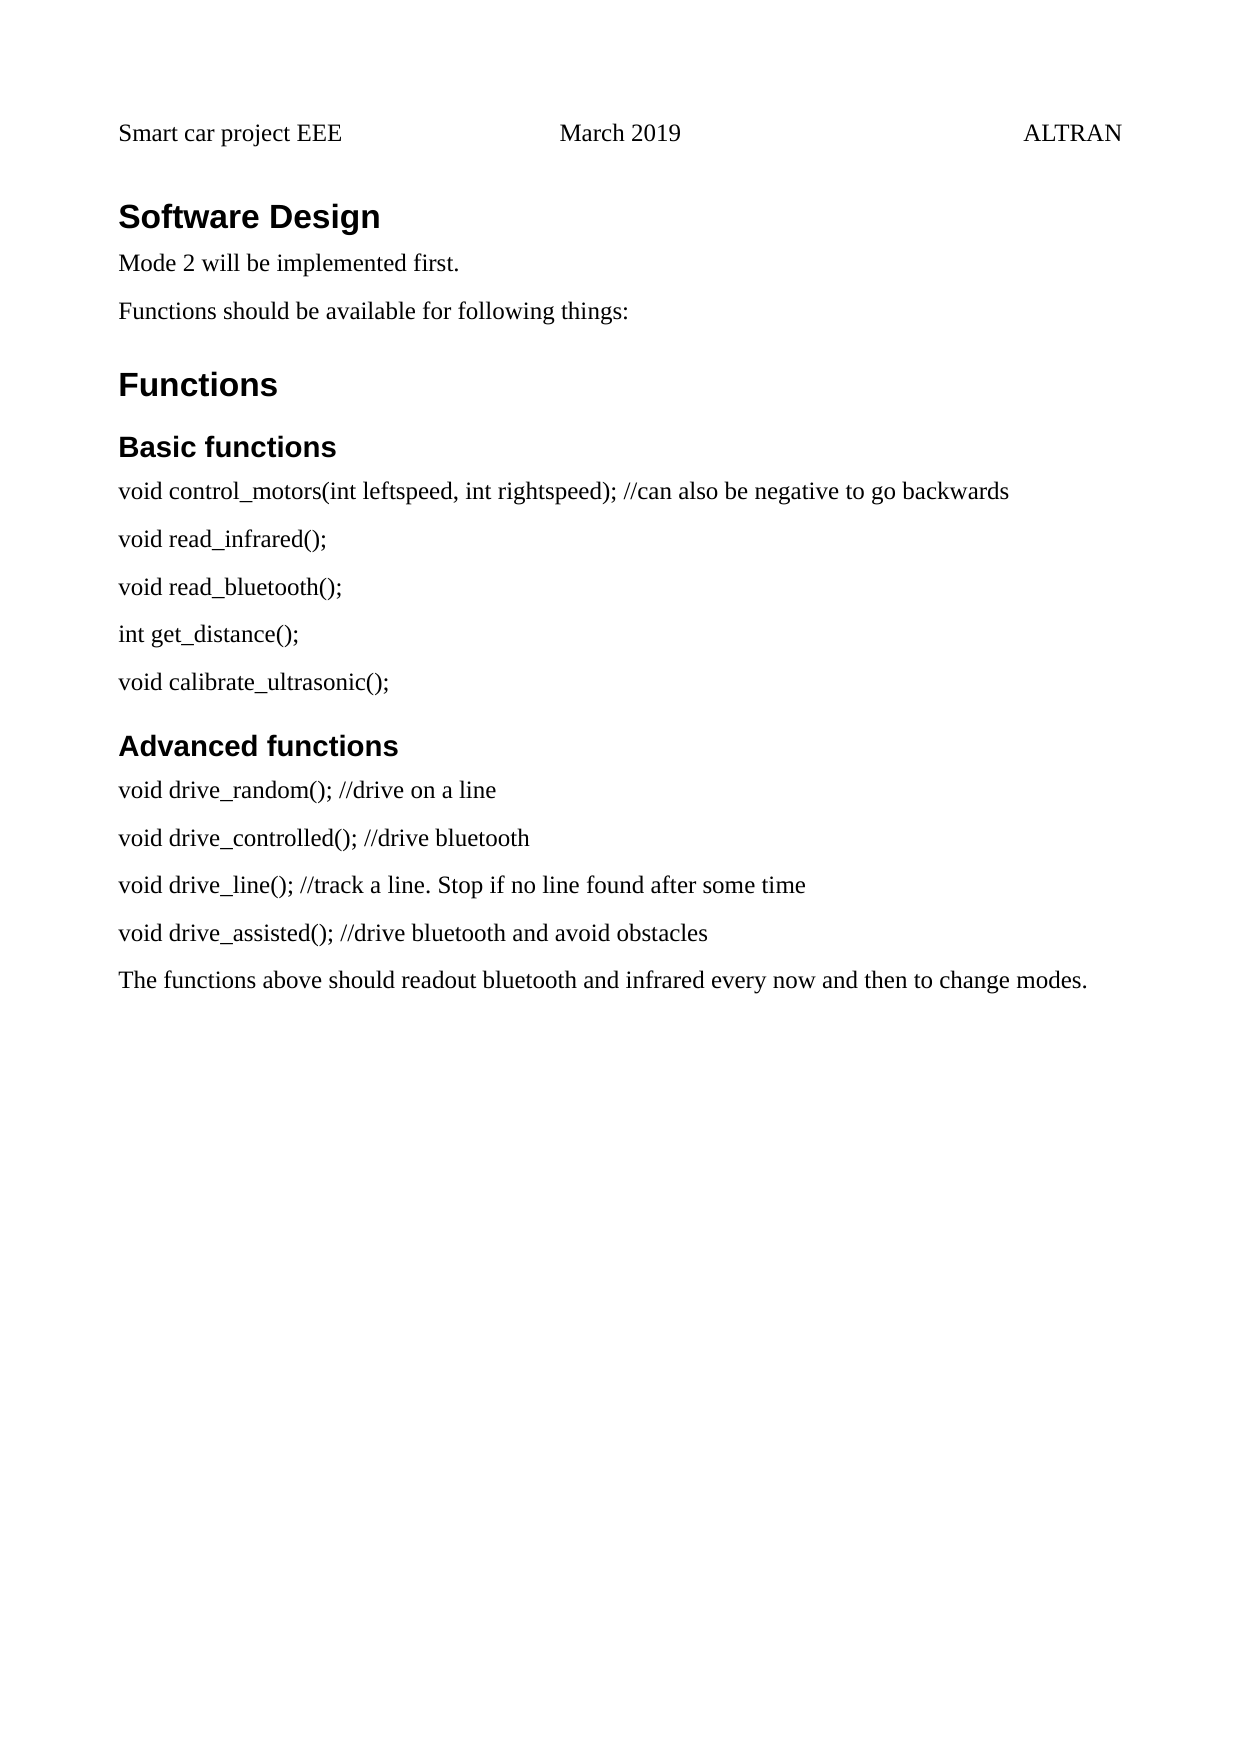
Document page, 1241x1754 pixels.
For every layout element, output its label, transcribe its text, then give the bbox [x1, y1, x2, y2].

text void control_motors(int leftspeed, int rightspeed); //can also be negative to go backwards [118, 476, 1122, 505]
text void read_infrared(); [118, 524, 1122, 553]
text void drive_random(); //drive on a line [118, 775, 1122, 804]
text void drive_assisted(); //drive bluetooth and avoid obstacles [118, 918, 1122, 947]
text void read_bluetooth(); [118, 572, 1122, 600]
text The functions above should readout bluetooth and infrared every now and then to change modes. [118, 966, 1122, 994]
text Functions should be available for following things: [118, 296, 1122, 325]
text void drive_line(); //track a line. Stop if no line found after some time [118, 870, 1122, 899]
subtitle Basic functions [118, 430, 1122, 464]
subtitle Software Design [118, 197, 1122, 236]
text void drive_controlled(); //drive bluetooth [118, 823, 1122, 852]
text Mode 2 will be implemented first. [118, 248, 1122, 277]
text int get_distance(); [118, 619, 1122, 648]
text void calibrate_ultrasonic(); [118, 667, 1122, 696]
subtitle Advanced functions [118, 729, 1122, 763]
subtitle Functions [118, 364, 1122, 403]
